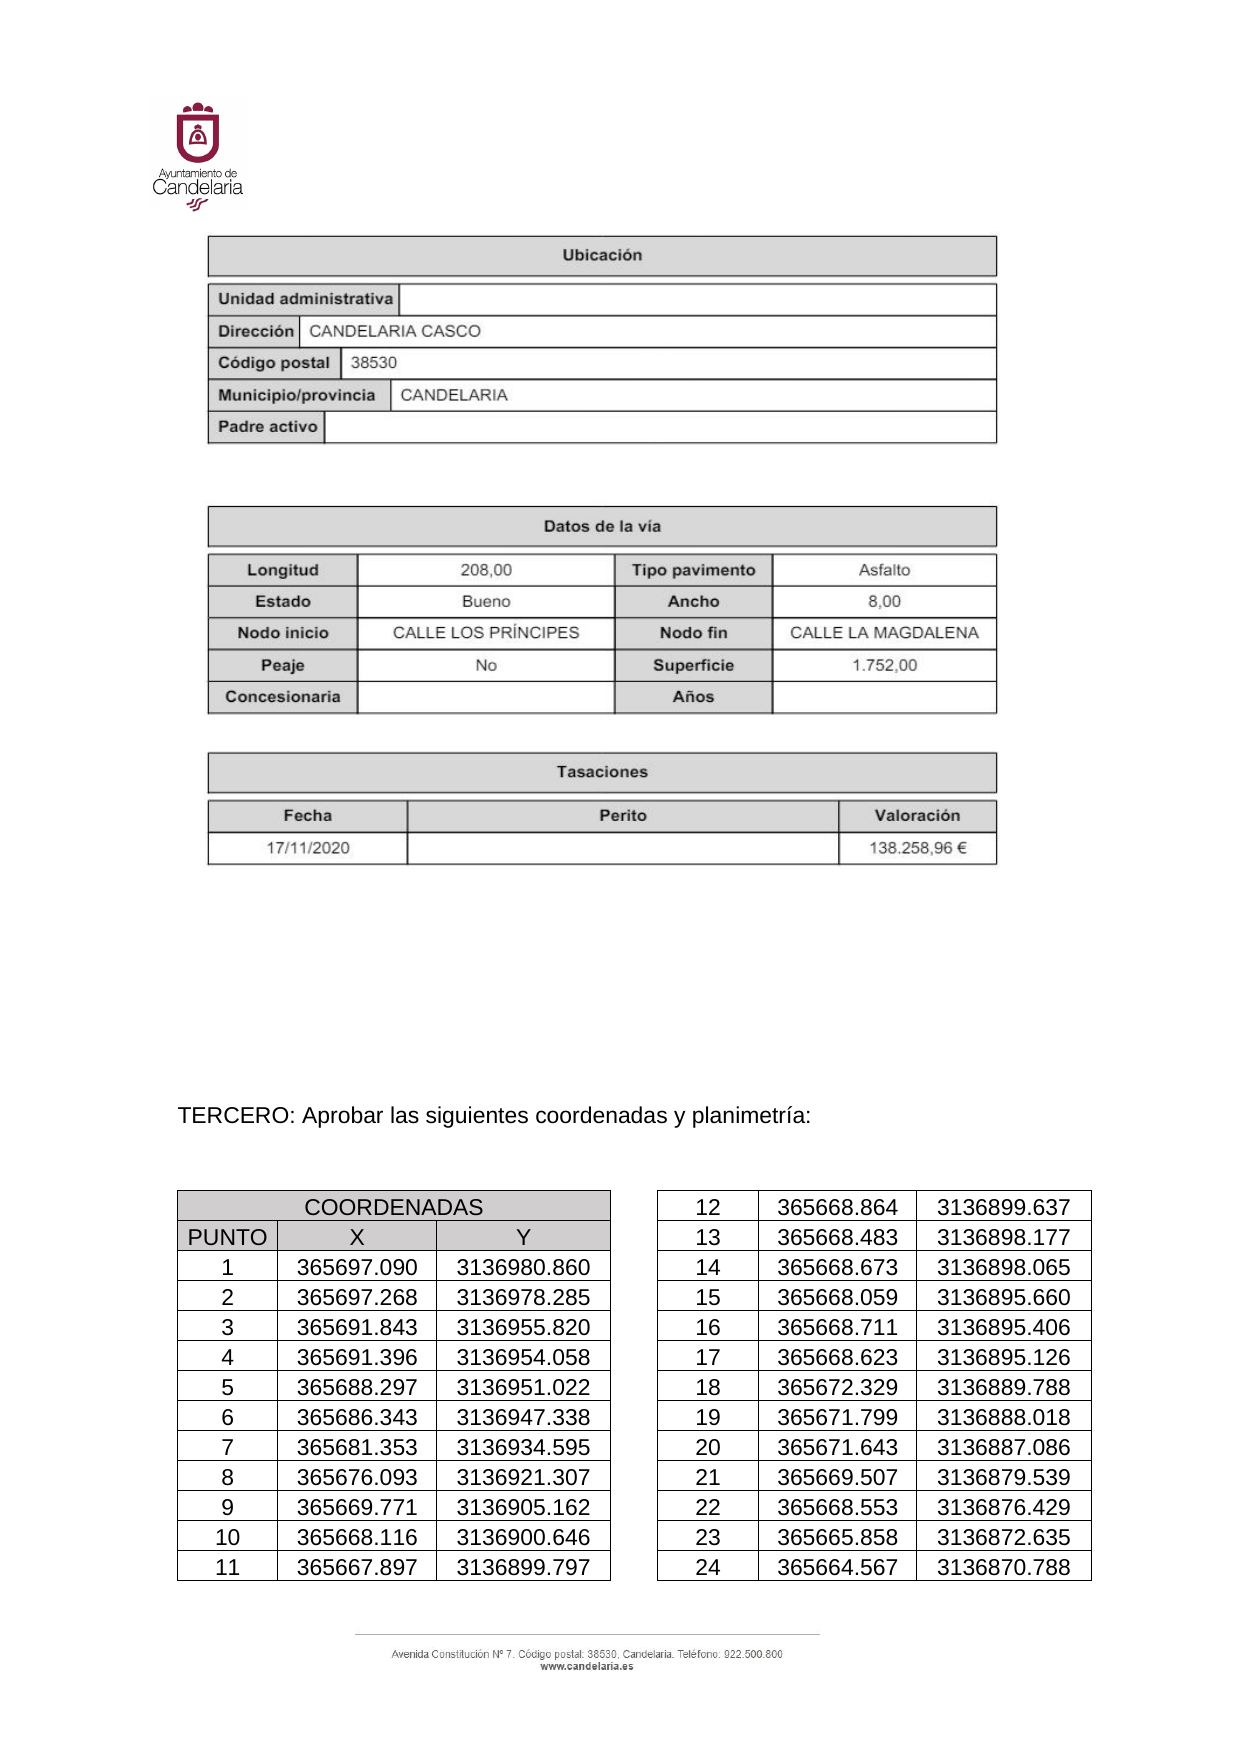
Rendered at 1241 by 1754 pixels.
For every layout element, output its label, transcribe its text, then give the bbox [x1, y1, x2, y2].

table_cell 365668.623 [759, 1341, 916, 1370]
table_cell 365681.353 [278, 1431, 436, 1460]
table_cell 3136954.058 [437, 1341, 610, 1370]
table_cell 365669.507 [759, 1461, 916, 1490]
table_cell Y [437, 1221, 610, 1250]
table_cell 3136898.065 [917, 1251, 1091, 1280]
table_cell 365668.483 [759, 1221, 916, 1250]
table_cell 21 [658, 1461, 758, 1490]
table_cell 4 [178, 1341, 277, 1370]
table_cell 3 [178, 1311, 277, 1340]
table_cell 18 [658, 1371, 758, 1400]
table_cell 6 [178, 1401, 277, 1430]
table_cell 7 [178, 1431, 277, 1460]
table_cell 365688.297 [278, 1371, 436, 1400]
table_cell 365668.673 [759, 1251, 916, 1280]
table_cell 3136947.338 [437, 1401, 610, 1430]
table_cell 3136898.177 [917, 1221, 1091, 1250]
table_cell 11 [178, 1551, 277, 1580]
table_cell 365671.799 [759, 1401, 916, 1430]
table_cell 3136876.429 [917, 1491, 1091, 1520]
table_cell 3136899.637 [917, 1191, 1091, 1220]
table_cell 365668.553 [759, 1491, 916, 1520]
table_cell 5 [178, 1371, 277, 1400]
table_cell 3136895.406 [917, 1311, 1091, 1340]
table_cell 1 [178, 1251, 277, 1280]
table_cell 13 [658, 1221, 758, 1250]
table_cell 22 [658, 1491, 758, 1520]
table_cell 3136895.660 [917, 1281, 1091, 1310]
table_cell 365668.711 [759, 1311, 916, 1340]
table_cell 3136889.788 [917, 1371, 1091, 1400]
table_cell 365671.643 [759, 1431, 916, 1460]
table_cell 365672.329 [759, 1371, 916, 1400]
table_cell 8 [178, 1461, 277, 1490]
table_cell 3136887.086 [917, 1431, 1091, 1460]
table_cell 365686.343 [278, 1401, 436, 1430]
table_cell 365669.771 [278, 1491, 436, 1520]
table_cell 16 [658, 1311, 758, 1340]
table_cell 3136872.635 [917, 1521, 1091, 1550]
table_cell 24 [658, 1551, 758, 1580]
table_cell 3136978.285 [437, 1281, 610, 1310]
table_cell 3136934.595 [437, 1431, 610, 1460]
table_cell 3136888.018 [917, 1401, 1091, 1430]
table_cell 365665.858 [759, 1521, 916, 1550]
table_cell 365668.864 [759, 1191, 916, 1220]
table_cell 365697.268 [278, 1281, 436, 1310]
table_cell 17 [658, 1341, 758, 1370]
table_cell 2 [178, 1281, 277, 1310]
table_cell 365697.090 [278, 1251, 436, 1280]
text TERCERO: Aprobar las siguientes coordenadas y planimetría: [177, 1102, 1056, 1128]
table_cell X [278, 1221, 436, 1250]
table_cell 365676.093 [278, 1461, 436, 1490]
table_cell 10 [178, 1521, 277, 1550]
table_cell 3136921.307 [437, 1461, 610, 1490]
table_header COORDENADAS [178, 1191, 610, 1220]
table_cell 15 [658, 1281, 758, 1310]
table_cell 3136900.646 [437, 1521, 610, 1550]
table_cell PUNTO [178, 1221, 277, 1250]
table_cell 3136955.820 [437, 1311, 610, 1340]
table_cell 365691.843 [278, 1311, 436, 1340]
table_cell 365668.059 [759, 1281, 916, 1310]
table_cell 365691.396 [278, 1341, 436, 1370]
table_cell 20 [658, 1431, 758, 1460]
table_cell 23 [658, 1521, 758, 1550]
table_cell 3136951.022 [437, 1371, 610, 1400]
table_cell 9 [178, 1491, 277, 1520]
table_cell 3136870.788 [917, 1551, 1091, 1580]
table_cell 365668.116 [278, 1521, 436, 1550]
table_cell 3136879.539 [917, 1461, 1091, 1490]
table_cell 12 [658, 1191, 758, 1220]
table_cell 14 [658, 1251, 758, 1280]
table_cell 365667.897 [278, 1551, 436, 1580]
table_cell 3136895.126 [917, 1341, 1091, 1370]
table_cell 365664.567 [759, 1551, 916, 1580]
table_cell 3136905.162 [437, 1491, 610, 1520]
table_cell 19 [658, 1401, 758, 1430]
table_cell 3136980.860 [437, 1251, 610, 1280]
table_cell 3136899.797 [437, 1551, 610, 1580]
